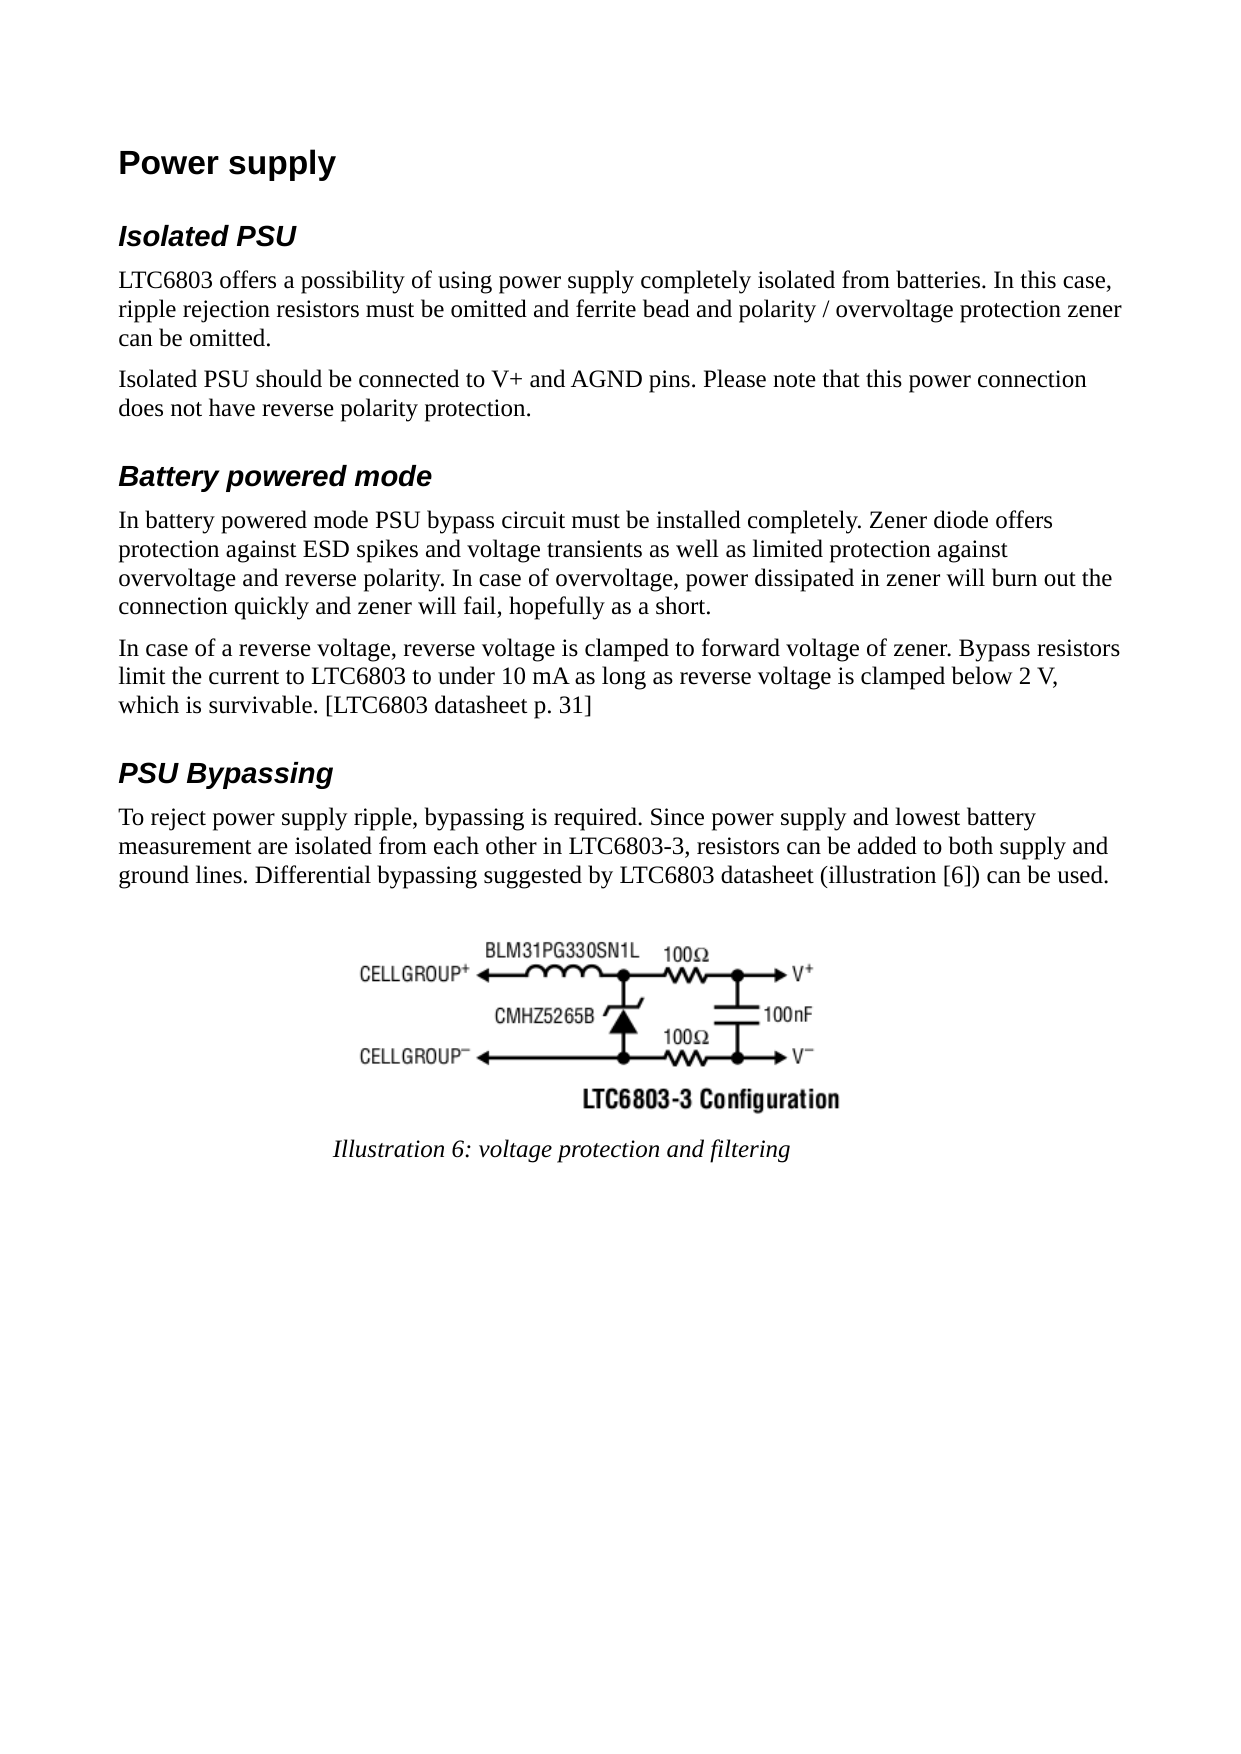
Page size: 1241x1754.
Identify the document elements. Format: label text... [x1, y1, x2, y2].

subtitle PSU Bypassing [118, 756, 1122, 790]
text In battery powered mode PSU bypass circuit must be installed completely. Zener diode offers protection against ESD spikes and voltage transients as well as limited protection against overvoltage and reverse polarity. In case of overvoltage, power dissipated in zener will burn out the connection quickly and zener will fail, hopefully as a short. [118, 505, 1122, 620]
text LTC6803 offers a possibility of using power supply completely isolated from batteries. In this case, ripple rejection resistors must be omitted and ferrite bead and polarity / overvoltage protection zener can be omitted. [118, 265, 1122, 352]
picture [332, 913, 908, 1135]
text In case of a reverse voltage, reverse voltage is clamped to forward voltage of zener. Bypass resistors limit the current to LTC6803 to under 10 mA as long as reverse voltage is clamped below 2 V, which is survivable. [LTC6803 datasheet p. 31] [118, 633, 1122, 719]
text Isolated PSU should be connected to V+ and AGND pins. Please note that this power connection does not have reverse polarity protection. [118, 364, 1122, 422]
text To reject power supply ripple, bypassing is required. Since power supply and lowest battery measurement are isolated from each other in LTC6803-3, resistors can be added to both supply and ground lines. Differential bypassing suggested by LTC6803 datasheet (illustration [6]) can be used. [118, 802, 1122, 889]
subtitle Power supply [118, 143, 1122, 182]
text Illustration 6: voltage protection and filtering [333, 1135, 908, 1163]
subtitle Battery powered mode [118, 459, 1122, 493]
subtitle Isolated PSU [118, 219, 1122, 253]
